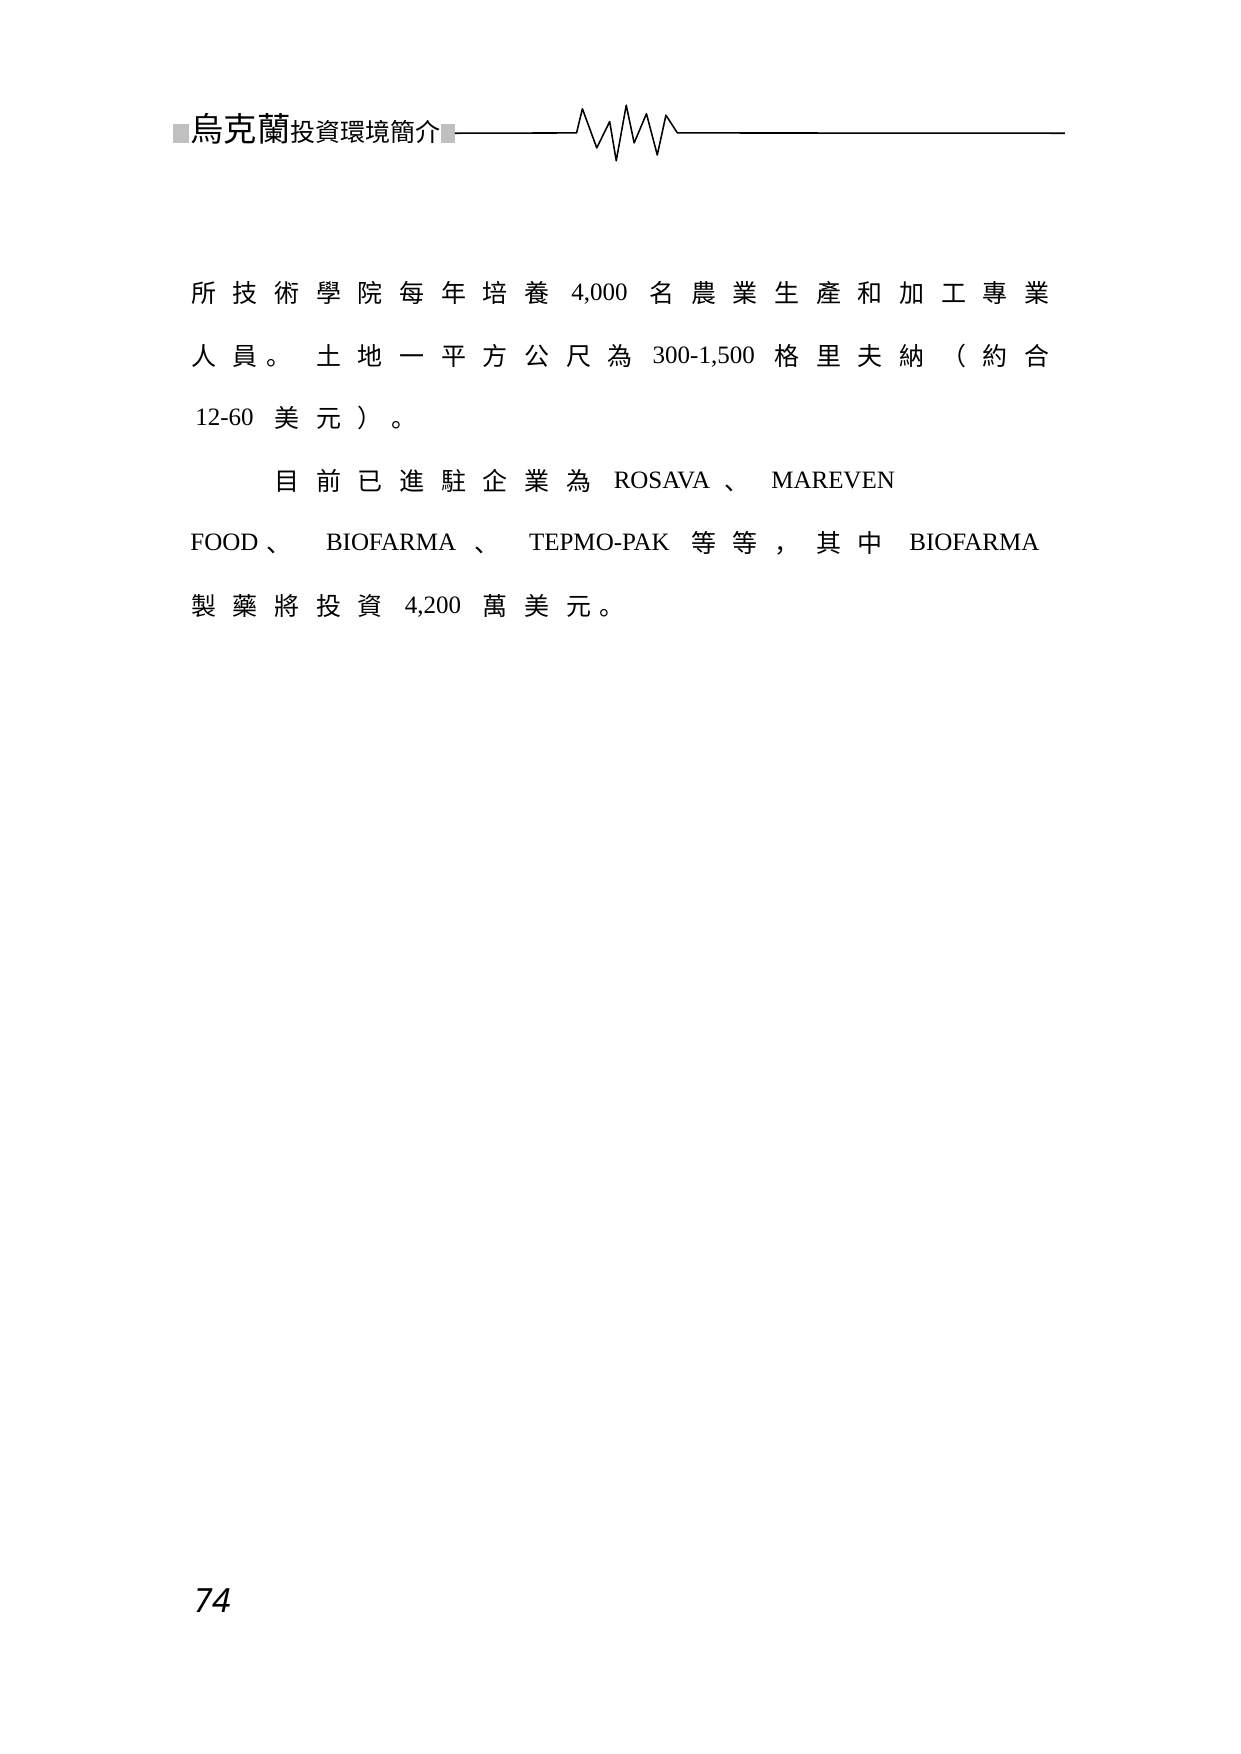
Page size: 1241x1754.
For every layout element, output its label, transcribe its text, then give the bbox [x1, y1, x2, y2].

text 目前已進駐企業為ROSAVA、MAREVEN FOOD、BIOFARMA、TEPMO-PAK等等，其中BIOFARMA製藥將投資4,200萬美元。 [183, 438, 1058, 625]
text 所技術學院每年培養4,000名農業生產和加工專業人員。土地一平方公尺為300-1,500格里夫納（約合12-60美元）。 [183, 250, 1058, 438]
